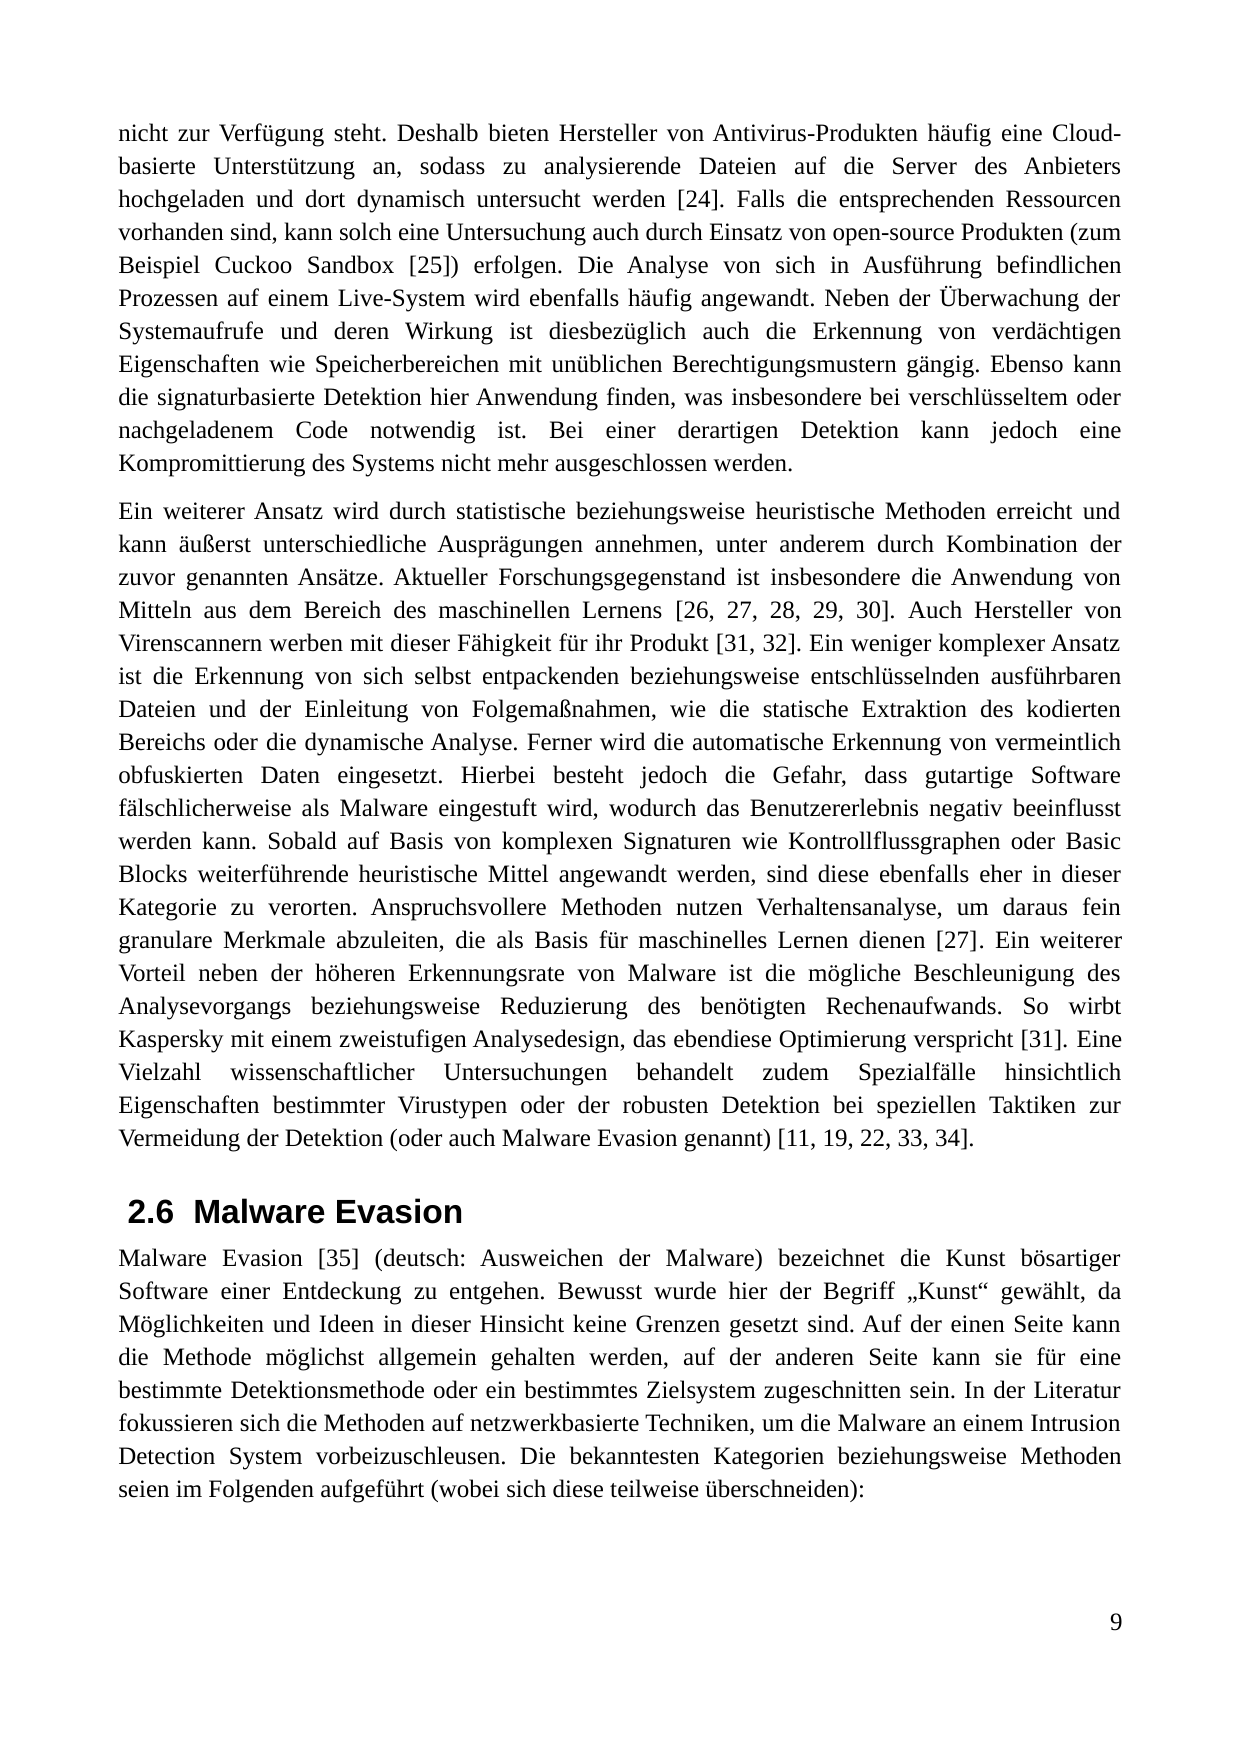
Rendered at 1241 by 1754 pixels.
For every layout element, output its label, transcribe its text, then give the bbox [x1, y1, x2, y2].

text Ein weiterer Ansatz wird durch statistische beziehungsweise heuristische Methoden erreicht und kann äußerst unterschiedliche Ausprägungen annehmen, unter anderem durch Kombination der zuvor genannten Ansätze. Aktueller Forschungsgegenstand ist insbesondere die Anwendung von Mitteln aus dem Bereich des maschinellen Lernens [26, 27, 28, 29, 30]. Auch Hersteller von Virenscannern werben mit dieser Fähigkeit für ihr Produkt [31, 32]. Ein weniger komplexer Ansatz ist die Erkennung von sich selbst entpackenden beziehungsweise entschlüsselnden ausführbaren Dateien und der Einleitung von Folgemaßnahmen, wie die statische Extraktion des kodierten Bereichs oder die dynamische Analyse. Ferner wird die automatische Erkennung von vermeintlich obfuskierten Daten eingesetzt. Hierbei besteht jedoch die Gefahr, dass gutartige Software fälschlicherweise als Malware eingestuft wird, wodurch das Benutzererlebnis negativ beeinflusst werden kann. Sobald auf Basis von komplexen Signaturen wie Kontrollflussgraphen oder Basic Blocks weiterführende heuristische Mittel angewandt werden, sind diese ebenfalls eher in dieser Kategorie zu verorten. Anspruchsvollere Methoden nutzen Verhaltensanalyse, um daraus fein granulare Merkmale abzuleiten, die als Basis für maschinelles Lernen dienen [27]. Ein weiterer Vorteil neben der höheren Erkennungsrate von Malware ist die mögliche Beschleunigung des Analysevorgangs beziehungsweise Reduzierung des benötigten Rechenaufwands. So wirbt Kaspersky mit einem zweistufigen Analysedesign, das ebendiese Optimierung verspricht [31]. Eine Vielzahl wissenschaftlicher Untersuchungen behandelt zudem Spezialfälle hinsichtlich Eigenschaften bestimmter Virustypen oder der robusten Detektion bei speziellen Taktiken zur Vermeidung der Detektion (oder auch Malware Evasion genannt) [11, 19, 22, 33, 34]. [118, 496, 1122, 1152]
text Malware Evasion [35] (deutsch: Ausweichen der Malware) bezeichnet die Kunst bösartiger Software einer Entdeckung zu entgehen. Bewusst wurde hier der Begriff „Kunst“ gewählt, da Möglichkeiten und Ideen in dieser Hinsicht keine Grenzen gesetzt sind. Auf der einen Seite kann die Methode möglichst allgemein gehalten werden, auf der anderen Seite kann sie für eine bestimmte Detektionsmethode oder ein bestimmtes Zielsystem zugeschnitten sein. In der Literatur fokussieren sich die Methoden auf netzwerkbasierte Techniken, um die Malware an einem Intrusion Detection System vorbeizuschleusen. Die bekanntesten Kategorien beziehungsweise Methoden seien im Folgenden aufgeführt (wobei sich diese teilweise überschneiden): [118, 1243, 1122, 1503]
subtitle Malware Evasion [118, 1192, 1122, 1230]
text nicht zur Verfügung steht. Deshalb bieten Hersteller von Antivirus-Produkten häufig eine Cloud-basierte Unterstützung an, sodass zu analysierende Dateien auf die Server des Anbieters hochgeladen und dort dynamisch untersucht werden [24]. Falls die entsprechenden Ressourcen vorhanden sind, kann solch eine Untersuchung auch durch Einsatz von open-source Produkten (zum Beispiel Cuckoo Sandbox [25]) erfolgen. Die Analyse von sich in Ausführung befindlichen Prozessen auf einem Live-System wird ebenfalls häufig angewandt. Neben der Überwachung der Systemaufrufe und deren Wirkung ist diesbezüglich auch die Erkennung von verdächtigen Eigenschaften wie Speicherbereichen mit unüblichen Berechtigungsmustern gängig. Ebenso kann die signaturbasierte Detektion hier Anwendung finden, was insbesondere bei verschlüsseltem oder nachgeladenem Code notwendig ist. Bei einer derartigen Detektion kann jedoch eine Kompromittierung des Systems nicht mehr ausgeschlossen werden. [118, 118, 1122, 477]
